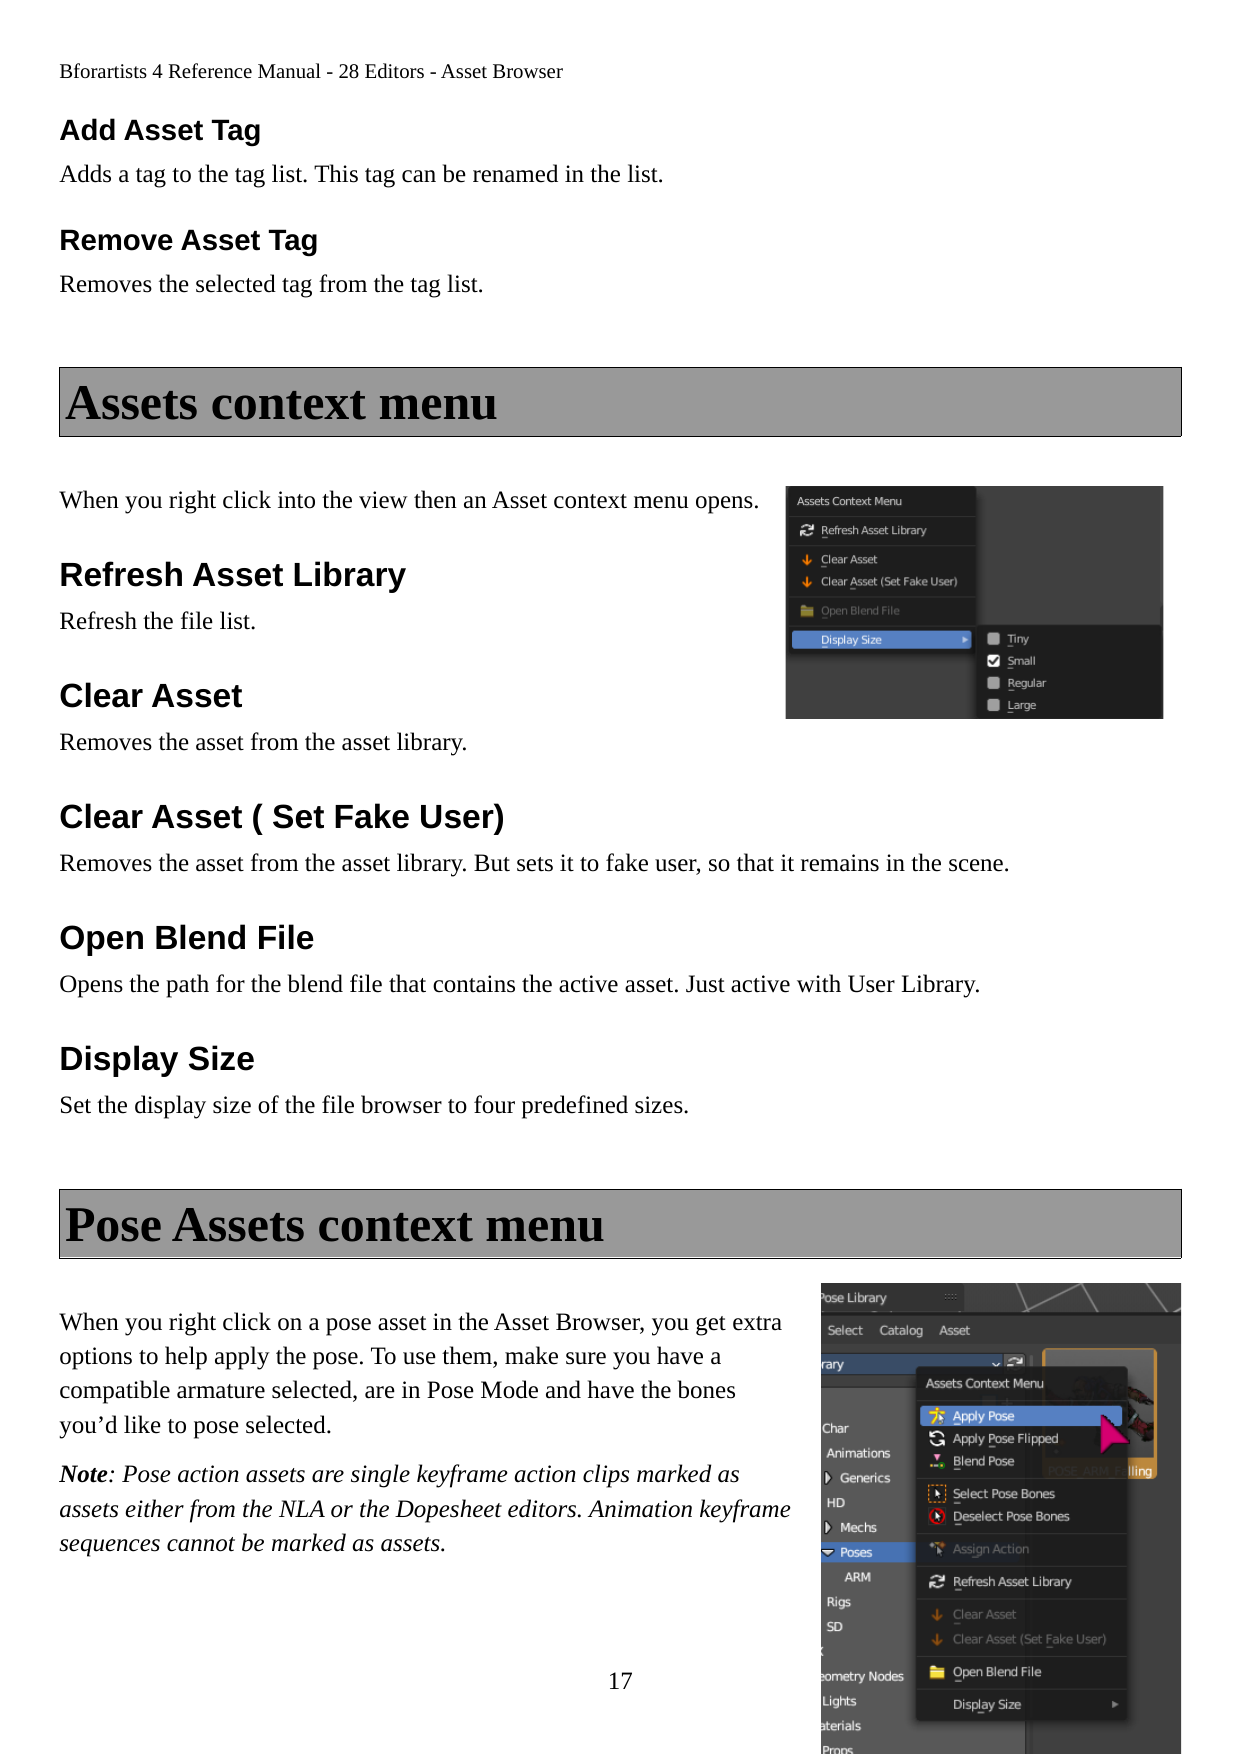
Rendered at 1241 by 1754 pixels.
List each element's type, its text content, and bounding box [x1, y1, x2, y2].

text Removes the selected tag from the tag list. [59, 269, 1181, 297]
text Opens the path for the blend file that contains the active asset. Just active with User Library. [59, 969, 1181, 998]
subtitle Clear Asset [59, 676, 785, 715]
table_header Pose Assets context menu [60, 1190, 1181, 1257]
text [1164, 606, 1181, 635]
subtitle Remove Asset Tag [59, 222, 1181, 256]
table_header Assets context menu [60, 368, 1181, 436]
text Adds a tag to the tag list. This tag can be renamed in the list. [59, 159, 1181, 188]
subtitle Open Blend File [59, 918, 1181, 957]
picture [821, 1283, 1182, 1754]
subtitle [1164, 555, 1181, 594]
subtitle [1164, 676, 1181, 715]
subtitle Refresh Asset Library [59, 555, 785, 594]
text When you right click on a pose asset in the Asset Browser, you get extra options to help apply the pose. To use them, make sure you have a compatible armature selected, are in Pose Mode and have the bones you’d like to pose selected. [59, 1307, 821, 1439]
subtitle Add Asset Tag [59, 113, 1181, 146]
text When you right click into the view then an Asset context menu opens. [59, 485, 1181, 514]
text Note: Pose action assets are single keyframe action clips marked as assets either from the NLA or the Dopesheet editors. Animation keyframe sequences cannot be marked as assets. [59, 1459, 821, 1557]
subtitle Clear Asset ( Set Fake User) [59, 797, 1181, 836]
text Set the display size of the file browser to four predefined sizes. [59, 1090, 1181, 1119]
text Removes the asset from the asset library. [59, 727, 1181, 756]
text Refresh the file list. [59, 606, 785, 635]
text Removes the asset from the asset library. But sets it to fake user, so that it remains in the scene. [59, 848, 1181, 877]
subtitle Display Size [59, 1039, 1181, 1078]
picture [785, 486, 1164, 719]
